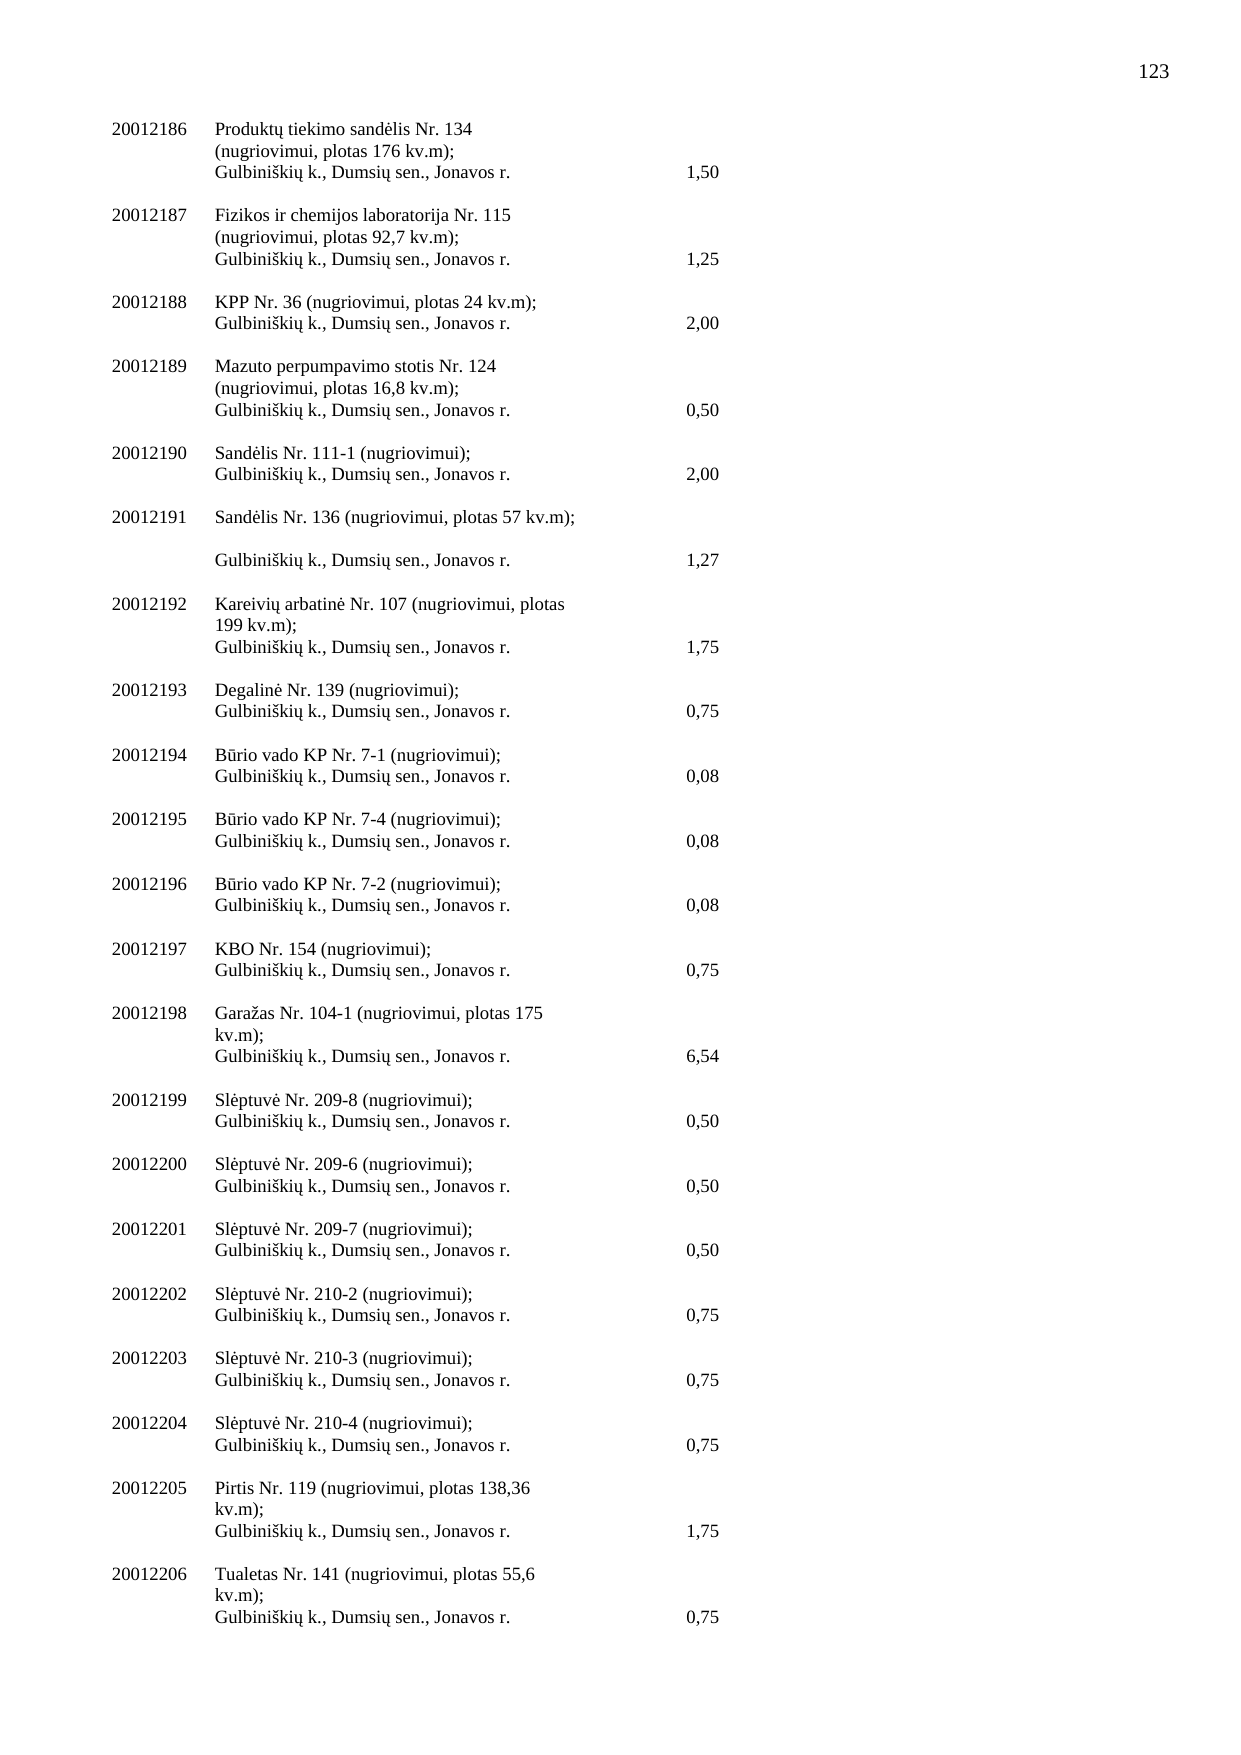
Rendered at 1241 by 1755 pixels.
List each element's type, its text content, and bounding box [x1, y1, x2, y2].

table_cell 20012191 [100, 506, 203, 592]
table_cell [853, 1218, 971, 1282]
table_cell [735, 1153, 853, 1218]
table_cell [1104, 1089, 1192, 1153]
table_cell [735, 1563, 853, 1649]
table_cell [971, 1412, 1104, 1477]
table_cell [971, 873, 1104, 937]
table_cell Būrio vado KP Nr. 7-4 (nugriovimui); Gulbiniškių k., Dumsių sen., Jonavos r. [203, 808, 587, 873]
table_cell [735, 873, 853, 937]
table_cell Degalinė Nr. 139 (nugriovimui); Gulbiniškių k., Dumsių sen., Jonavos r. [203, 679, 587, 743]
table_cell Produktų tiekimo sandėlis Nr. 134 (nugriovimui, plotas 176 kv.m); Gulbiniškių k., Dumsių sen., Jonavos r. [203, 118, 587, 204]
table_cell 1,25 [587, 204, 735, 291]
table_cell [971, 506, 1104, 592]
table_cell [735, 506, 853, 592]
table_cell [1104, 506, 1192, 592]
table_cell 20012195 [100, 808, 203, 873]
table_cell 0,75 [587, 938, 735, 1002]
table_cell Slėptuvė Nr. 209-6 (nugriovimui); Gulbiniškių k., Dumsių sen., Jonavos r. [203, 1153, 587, 1218]
table_cell [853, 593, 971, 679]
table_cell Būrio vado KP Nr. 7-1 (nugriovimui); Gulbiniškių k., Dumsių sen., Jonavos r. [203, 744, 587, 808]
table_cell [735, 1283, 853, 1347]
table_cell [735, 808, 853, 873]
table_cell 0,75 [587, 1563, 735, 1649]
table_cell Būrio vado KP Nr. 7-2 (nugriovimui); Gulbiniškių k., Dumsių sen., Jonavos r. [203, 873, 587, 937]
table_cell [1104, 744, 1192, 808]
table_cell [971, 204, 1104, 291]
table_cell [971, 679, 1104, 743]
table_cell 2,00 [587, 442, 735, 506]
table_cell [853, 679, 971, 743]
table_cell [1104, 593, 1192, 679]
table_cell [971, 1002, 1104, 1088]
table_cell 20012201 [100, 1218, 203, 1282]
table_cell [735, 1218, 853, 1282]
table_cell Slėptuvė Nr. 209-7 (nugriovimui); Gulbiniškių k., Dumsių sen., Jonavos r. [203, 1218, 587, 1282]
table_cell 20012202 [100, 1283, 203, 1347]
table_cell 0,75 [587, 1347, 735, 1412]
table_cell [853, 1347, 971, 1412]
table_cell 0,75 [587, 679, 735, 743]
table_cell [853, 291, 971, 355]
table_cell [735, 204, 853, 291]
table_cell Slėptuvė Nr. 210-4 (nugriovimui); Gulbiniškių k., Dumsių sen., Jonavos r. [203, 1412, 587, 1477]
table_cell Slėptuvė Nr. 210-2 (nugriovimui); Gulbiniškių k., Dumsių sen., Jonavos r. [203, 1283, 587, 1347]
table_cell 20012192 [100, 593, 203, 679]
table_cell [971, 744, 1104, 808]
table_cell [1104, 1347, 1192, 1412]
table_cell Slėptuvė Nr. 209-8 (nugriovimui); Gulbiniškių k., Dumsių sen., Jonavos r. [203, 1089, 587, 1153]
table_cell [735, 679, 853, 743]
table_cell [853, 506, 971, 592]
table_cell [1104, 679, 1192, 743]
table_cell KPP Nr. 36 (nugriovimui, plotas 24 kv.m); Gulbiniškių k., Dumsių sen., Jonavos r. [203, 291, 587, 355]
table_cell [853, 355, 971, 442]
table_cell [735, 291, 853, 355]
table_cell [853, 442, 971, 506]
table_cell [971, 442, 1104, 506]
table_cell 0,50 [587, 1089, 735, 1153]
table_cell [971, 1153, 1104, 1218]
table_cell Pirtis Nr. 119 (nugriovimui, plotas 138,36 kv.m); Gulbiniškių k., Dumsių sen., Jonavos r. [203, 1477, 587, 1563]
table_cell [853, 1283, 971, 1347]
table_cell [853, 1153, 971, 1218]
table_cell [971, 291, 1104, 355]
table_cell 20012193 [100, 679, 203, 743]
table_cell [853, 873, 971, 937]
table_cell [853, 1477, 971, 1563]
table_cell 20012197 [100, 938, 203, 1002]
table_cell [735, 938, 853, 1002]
table_cell [735, 118, 853, 204]
table_cell [853, 808, 971, 873]
table_cell 20012205 [100, 1477, 203, 1563]
table_cell 0,50 [587, 1218, 735, 1282]
table_cell Sandėlis Nr. 136 (nugriovimui, plotas 57 kv.m); Gulbiniškių k., Dumsių sen., Jonavos r. [203, 506, 587, 592]
table_cell [735, 1477, 853, 1563]
table_cell [853, 1563, 971, 1649]
table_cell [735, 744, 853, 808]
table_cell Kareivių arbatinė Nr. 107 (nugriovimui, plotas 199 kv.m); Gulbiniškių k., Dumsių sen., Jonavos r. [203, 593, 587, 679]
table_cell 20012194 [100, 744, 203, 808]
table_cell 0,08 [587, 744, 735, 808]
table_cell [1104, 808, 1192, 873]
table_cell [1104, 442, 1192, 506]
table_cell 1,50 [587, 118, 735, 204]
table_cell [853, 204, 971, 291]
table_cell 0,50 [587, 355, 735, 442]
table_cell [971, 808, 1104, 873]
table_cell [853, 1089, 971, 1153]
table_cell 20012187 [100, 204, 203, 291]
table_cell Garažas Nr. 104-1 (nugriovimui, plotas 175 kv.m); Gulbiniškių k., Dumsių sen., Jonavos r. [203, 1002, 587, 1088]
table_cell 20012188 [100, 291, 203, 355]
table_cell 20012203 [100, 1347, 203, 1412]
table_cell [971, 593, 1104, 679]
table_cell [1104, 938, 1192, 1002]
table_cell [1104, 1283, 1192, 1347]
table_cell 20012204 [100, 1412, 203, 1477]
table_cell [1104, 873, 1192, 937]
table_cell [853, 1002, 971, 1088]
table_cell [971, 118, 1104, 204]
table_cell Slėptuvė Nr. 210-3 (nugriovimui); Gulbiniškių k., Dumsių sen., Jonavos r. [203, 1347, 587, 1412]
table_cell [1104, 1153, 1192, 1218]
table_cell 1,27 [587, 506, 735, 592]
table_cell 1,75 [587, 1477, 735, 1563]
table_cell [853, 118, 971, 204]
table_cell [1104, 204, 1192, 291]
table_cell 20012196 [100, 873, 203, 937]
table_cell 20012198 [100, 1002, 203, 1088]
table_cell [1104, 1477, 1192, 1563]
table_cell [971, 1218, 1104, 1282]
table_cell 6,54 [587, 1002, 735, 1088]
table_cell 0,75 [587, 1412, 735, 1477]
table_cell KBO Nr. 154 (nugriovimui); Gulbiniškių k., Dumsių sen., Jonavos r. [203, 938, 587, 1002]
table_cell 20012200 [100, 1153, 203, 1218]
table_cell [853, 744, 971, 808]
table_cell [971, 1283, 1104, 1347]
table_cell [1104, 1412, 1192, 1477]
table_cell [971, 1563, 1104, 1649]
table_cell [971, 1347, 1104, 1412]
table_cell [735, 1347, 853, 1412]
table_cell 20012186 [100, 118, 203, 204]
table_cell Tualetas Nr. 141 (nugriovimui, plotas 55,6 kv.m); Gulbiniškių k., Dumsių sen., Jonavos r. [203, 1563, 587, 1649]
table_cell [735, 1412, 853, 1477]
table_cell 0,08 [587, 808, 735, 873]
table_cell [735, 442, 853, 506]
table_cell 20012189 [100, 355, 203, 442]
table_cell [853, 938, 971, 1002]
table_cell [971, 1477, 1104, 1563]
table_cell [971, 355, 1104, 442]
table_cell 0,75 [587, 1283, 735, 1347]
table_cell [735, 355, 853, 442]
table_cell [1104, 1218, 1192, 1282]
table_cell [1104, 1563, 1192, 1649]
table_cell [971, 1089, 1104, 1153]
table_cell [853, 1412, 971, 1477]
table_cell Mazuto perpumpavimo stotis Nr. 124 (nugriovimui, plotas 16,8 kv.m); Gulbiniškių k., Dumsių sen., Jonavos r. [203, 355, 587, 442]
table_cell [735, 1002, 853, 1088]
table_cell 0,08 [587, 873, 735, 937]
table_cell [1104, 1002, 1192, 1088]
table_cell 20012199 [100, 1089, 203, 1153]
table_cell [971, 938, 1104, 1002]
table_cell 20012206 [100, 1563, 203, 1649]
table_cell 1,75 [587, 593, 735, 679]
table_cell 20012190 [100, 442, 203, 506]
table_cell [1104, 291, 1192, 355]
table_cell [1104, 355, 1192, 442]
table_cell 0,50 [587, 1153, 735, 1218]
table_cell Fizikos ir chemijos laboratorija Nr. 115 (nugriovimui, plotas 92,7 kv.m); Gulbiniškių k., Dumsių sen., Jonavos r. [203, 204, 587, 291]
table_cell [1104, 118, 1192, 204]
table_cell [735, 1089, 853, 1153]
table_cell [735, 593, 853, 679]
table_cell Sandėlis Nr. 111-1 (nugriovimui); Gulbiniškių k., Dumsių sen., Jonavos r. [203, 442, 587, 506]
table_cell 2,00 [587, 291, 735, 355]
